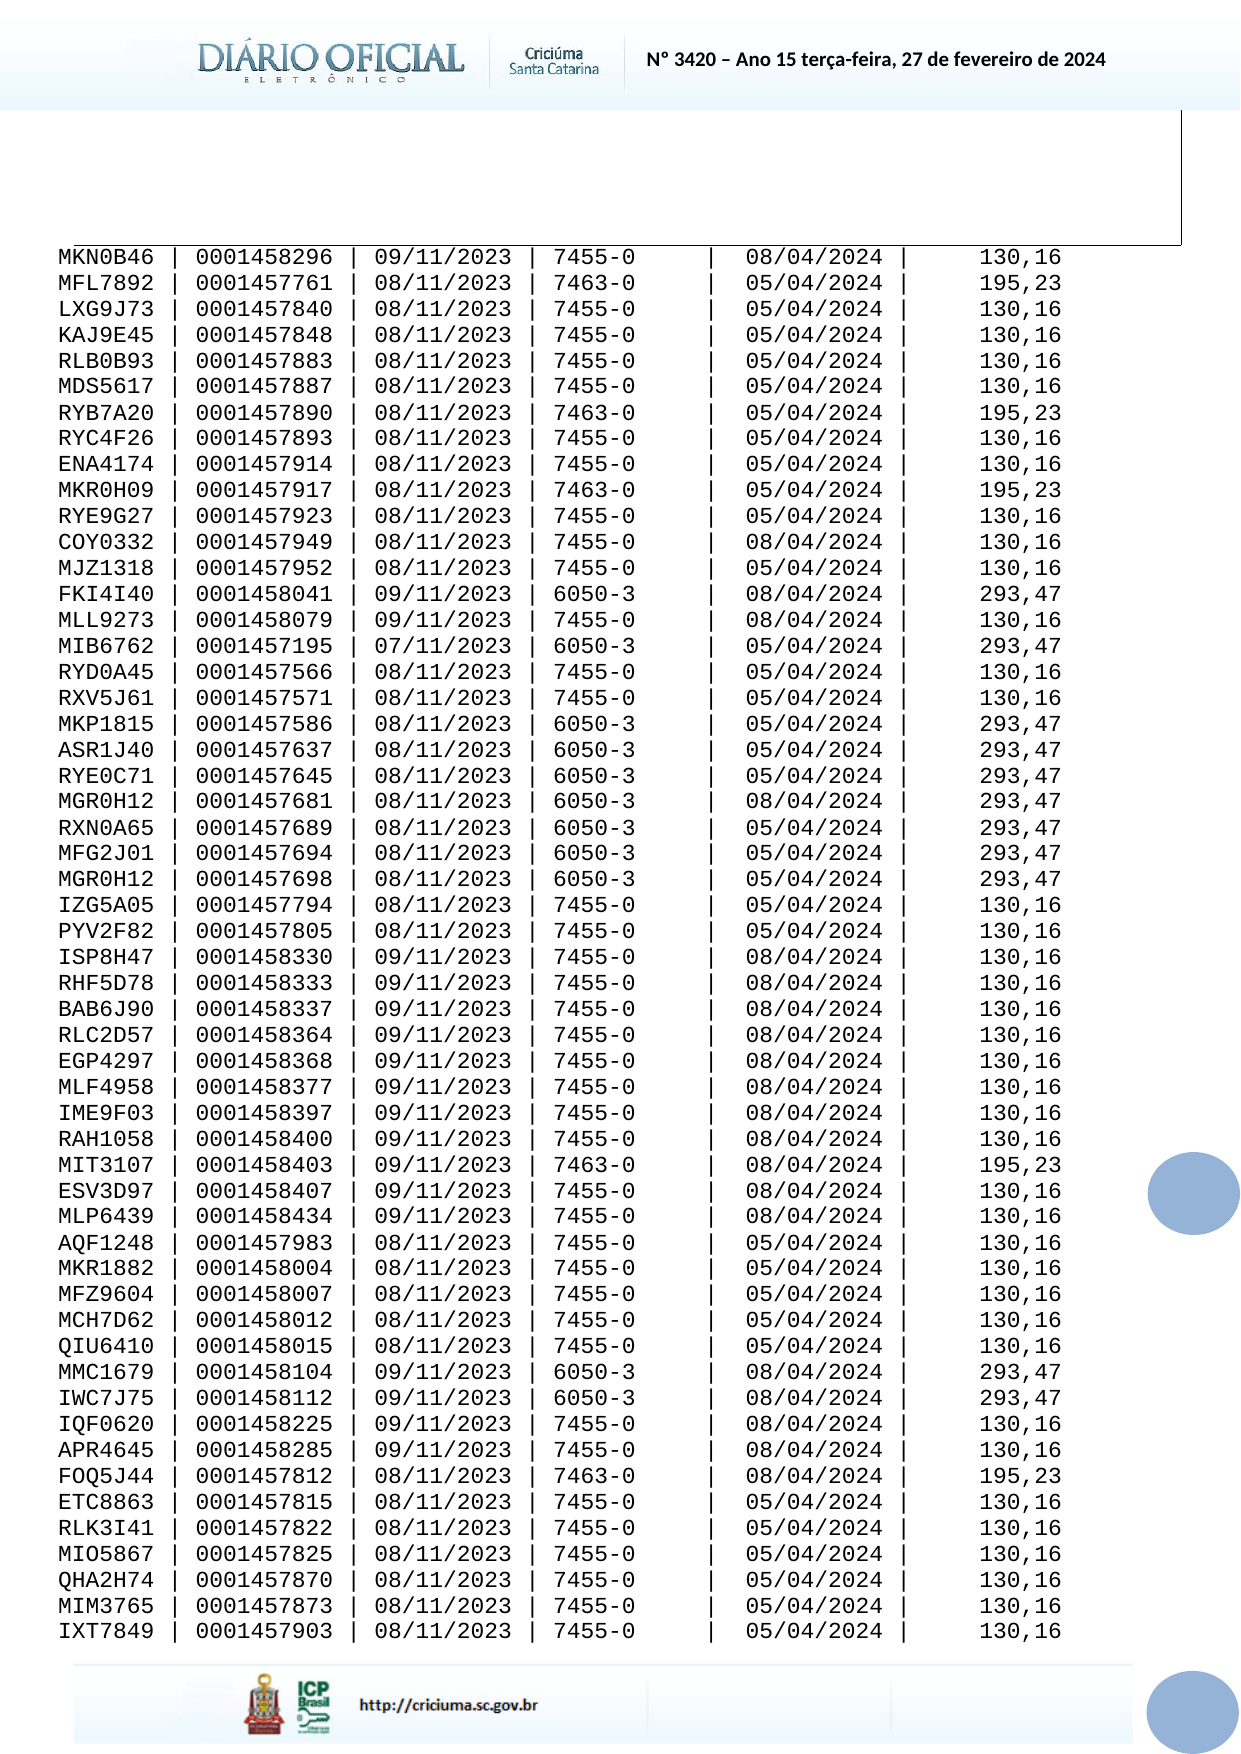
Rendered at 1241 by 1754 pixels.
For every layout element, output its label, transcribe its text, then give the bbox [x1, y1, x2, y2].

text MFG2J01 | 0001457694 | 08/11/2023 | 6050-3 | 05/04/2024 | 293,47 [44, 842, 1181, 868]
text ASR1J40 | 0001457637 | 08/11/2023 | 6050-3 | 05/04/2024 | 293,47 [44, 738, 1181, 764]
text RYE0C71 | 0001457645 | 08/11/2023 | 6050-3 | 05/04/2024 | 293,47 [44, 764, 1181, 790]
text RYB7A20 | 0001457890 | 08/11/2023 | 7463-0 | 05/04/2024 | 195,23 [44, 401, 1181, 427]
text QIU6410 | 0001458015 | 08/11/2023 | 7455-0 | 05/04/2024 | 130,16 [44, 1334, 1181, 1361]
text RYE9G27 | 0001457923 | 08/11/2023 | 7455-0 | 05/04/2024 | 130,16 [44, 504, 1181, 531]
text COY0332 | 0001457949 | 08/11/2023 | 7455-0 | 08/04/2024 | 130,16 [44, 531, 1181, 556]
text MKR0H09 | 0001457917 | 08/11/2023 | 7463-0 | 05/04/2024 | 195,23 [44, 479, 1181, 504]
text ESV3D97 | 0001458407 | 09/11/2023 | 7455-0 | 08/04/2024 | 130,16 [44, 1179, 1150, 1205]
text KAJ9E45 | 0001457848 | 08/11/2023 | 7455-0 | 05/04/2024 | 130,16 [44, 323, 1181, 349]
text MLL9273 | 0001458079 | 09/11/2023 | 7455-0 | 08/04/2024 | 130,16 [44, 608, 1181, 634]
text LXG9J73 | 0001457840 | 08/11/2023 | 7455-0 | 05/04/2024 | 130,16 [44, 297, 1181, 323]
text BAB6J90 | 0001458337 | 09/11/2023 | 7455-0 | 08/04/2024 | 130,16 [44, 997, 1181, 1023]
text IXT7849 | 0001457903 | 08/11/2023 | 7455-0 | 05/04/2024 | 130,16 [44, 1620, 1181, 1646]
text IQF0620 | 0001458225 | 09/11/2023 | 7455-0 | 08/04/2024 | 130,16 [44, 1412, 1181, 1438]
text MLF4958 | 0001458377 | 09/11/2023 | 7455-0 | 08/04/2024 | 130,16 [44, 1075, 1181, 1101]
text AQF1248 | 0001457983 | 08/11/2023 | 7455-0 | 05/04/2024 | 130,16 [44, 1231, 1181, 1257]
text MJZ1318 | 0001457952 | 08/11/2023 | 7455-0 | 05/04/2024 | 130,16 [44, 556, 1181, 582]
text RHF5D78 | 0001458333 | 09/11/2023 | 7455-0 | 08/04/2024 | 130,16 [44, 971, 1181, 997]
text MKP1815 | 0001457586 | 08/11/2023 | 6050-3 | 05/04/2024 | 293,47 [44, 712, 1181, 738]
text MFZ9604 | 0001458007 | 08/11/2023 | 7455-0 | 05/04/2024 | 130,16 [44, 1283, 1181, 1309]
text ISP8H47 | 0001458330 | 09/11/2023 | 7455-0 | 08/04/2024 | 130,16 [44, 946, 1181, 971]
text FOQ5J44 | 0001457812 | 08/11/2023 | 7463-0 | 08/04/2024 | 195,23 [44, 1464, 1181, 1490]
text MKR1882 | 0001458004 | 08/11/2023 | 7455-0 | 05/04/2024 | 130,16 [44, 1257, 1181, 1283]
text ENA4174 | 0001457914 | 08/11/2023 | 7455-0 | 05/04/2024 | 130,16 [44, 453, 1181, 479]
text RXN0A65 | 0001457689 | 08/11/2023 | 6050-3 | 05/04/2024 | 293,47 [44, 816, 1181, 842]
text MGR0H12 | 0001457698 | 08/11/2023 | 6050-3 | 05/04/2024 | 293,47 [44, 868, 1181, 894]
text RLC2D57 | 0001458364 | 09/11/2023 | 7455-0 | 08/04/2024 | 130,16 [44, 1023, 1181, 1049]
text APR4645 | 0001458285 | 09/11/2023 | 7455-0 | 08/04/2024 | 130,16 [44, 1438, 1181, 1464]
text RAH1058 | 0001458400 | 09/11/2023 | 7455-0 | 08/04/2024 | 130,16 [44, 1127, 1181, 1153]
text RYD0A45 | 0001457566 | 08/11/2023 | 7455-0 | 05/04/2024 | 130,16 [44, 660, 1181, 686]
text RYC4F26 | 0001457893 | 08/11/2023 | 7455-0 | 05/04/2024 | 130,16 [44, 427, 1181, 453]
text RXV5J61 | 0001457571 | 08/11/2023 | 7455-0 | 05/04/2024 | 130,16 [44, 686, 1181, 712]
text QHA2H74 | 0001457870 | 08/11/2023 | 7455-0 | 05/04/2024 | 130,16 [44, 1568, 1181, 1594]
text MIB6762 | 0001457195 | 07/11/2023 | 6050-3 | 05/04/2024 | 293,47 [44, 634, 1181, 660]
text MMC1679 | 0001458104 | 09/11/2023 | 6050-3 | 08/04/2024 | 293,47 [44, 1361, 1181, 1386]
text MIM3765 | 0001457873 | 08/11/2023 | 7455-0 | 05/04/2024 | 130,16 [44, 1594, 1181, 1620]
text MDS5617 | 0001457887 | 08/11/2023 | 7455-0 | 05/04/2024 | 130,16 [44, 375, 1181, 401]
text RLK3I41 | 0001457822 | 08/11/2023 | 7455-0 | 05/04/2024 | 130,16 [44, 1516, 1181, 1542]
text ETC8863 | 0001457815 | 08/11/2023 | 7455-0 | 05/04/2024 | 130,16 [44, 1490, 1181, 1516]
text EGP4297 | 0001458368 | 09/11/2023 | 7455-0 | 08/04/2024 | 130,16 [44, 1049, 1181, 1075]
text MKN0B46 | 0001458296 | 09/11/2023 | 7455-0 | 08/04/2024 | 130,16 [44, 245, 1181, 271]
text RLB0B93 | 0001457883 | 08/11/2023 | 7455-0 | 05/04/2024 | 130,16 [44, 349, 1181, 375]
text MIT3107 | 0001458403 | 09/11/2023 | 7463-0 | 08/04/2024 | 195,23 [44, 1153, 1180, 1179]
text MCH7D62 | 0001458012 | 08/11/2023 | 7455-0 | 05/04/2024 | 130,16 [44, 1309, 1181, 1334]
text MIO5867 | 0001457825 | 08/11/2023 | 7455-0 | 05/04/2024 | 130,16 [44, 1542, 1181, 1568]
text MLP6439 | 0001458434 | 09/11/2023 | 7455-0 | 08/04/2024 | 130,16 [44, 1205, 1171, 1231]
text IZG5A05 | 0001457794 | 08/11/2023 | 7455-0 | 05/04/2024 | 130,16 [44, 894, 1181, 919]
text FKI4I40 | 0001458041 | 09/11/2023 | 6050-3 | 08/04/2024 | 293,47 [44, 582, 1181, 608]
text PYV2F82 | 0001457805 | 08/11/2023 | 7455-0 | 05/04/2024 | 130,16 [44, 919, 1181, 946]
text MFL7892 | 0001457761 | 08/11/2023 | 7463-0 | 05/04/2024 | 195,23 [44, 271, 1181, 297]
text MGR0H12 | 0001457681 | 08/11/2023 | 6050-3 | 08/04/2024 | 293,47 [44, 790, 1181, 816]
text IME9F03 | 0001458397 | 09/11/2023 | 7455-0 | 08/04/2024 | 130,16 [44, 1101, 1181, 1127]
text IWC7J75 | 0001458112 | 09/11/2023 | 6050-3 | 08/04/2024 | 293,47 [44, 1386, 1181, 1412]
